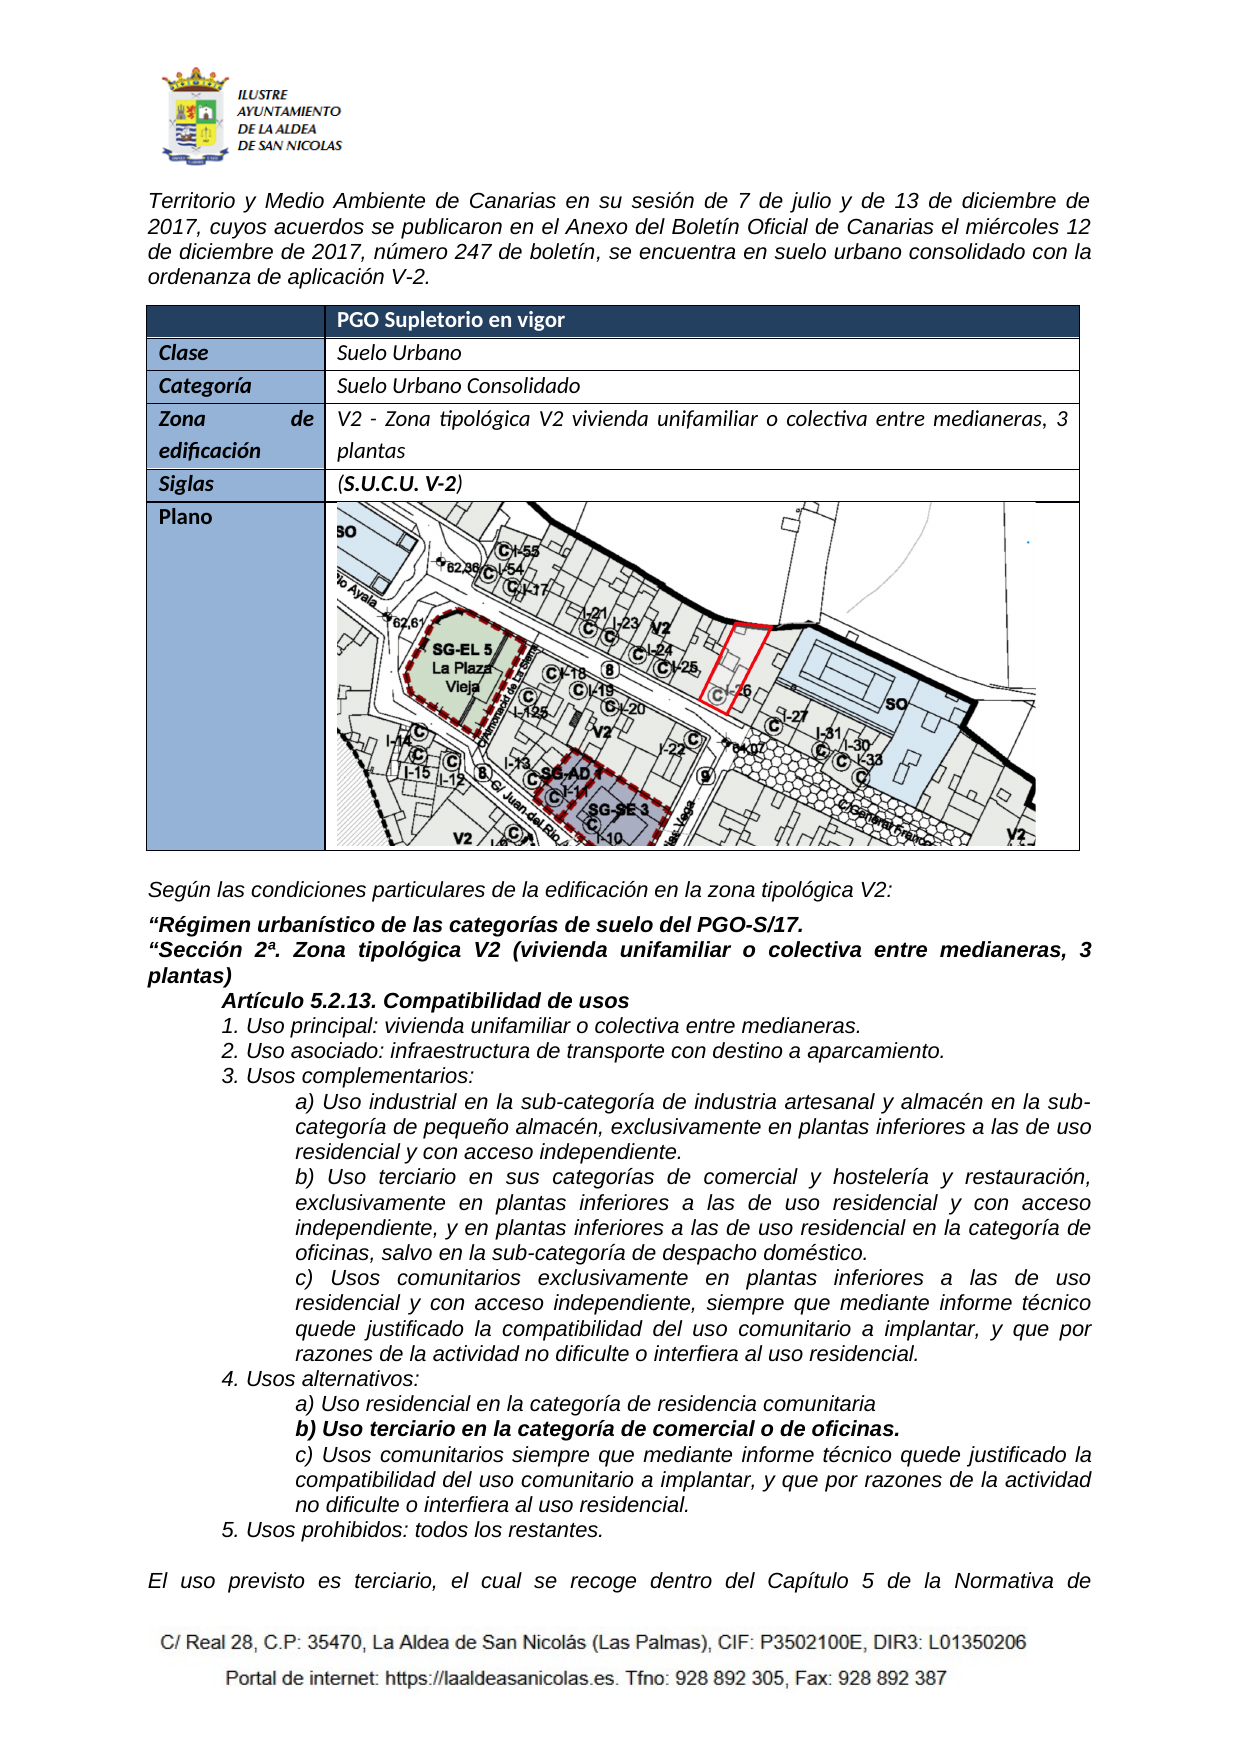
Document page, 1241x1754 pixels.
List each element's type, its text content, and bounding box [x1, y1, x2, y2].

table_cell Clase [147, 339, 324, 370]
picture [337, 502, 1036, 846]
text 3. Usos complementarios: [221, 1063, 1093, 1088]
table_cell Plano [147, 503, 324, 850]
text “Sección 2ª. Zona tipológica V2 (vivienda unifamiliar o colectiva entre medianeras, 3 plantas) [148, 937, 1093, 988]
table_header PGO Supletorio en vigor [326, 306, 1079, 337]
table_cell Siglas [147, 470, 324, 501]
table_cell Suelo Urbano Consolidado [326, 371, 1079, 403]
text Artículo 5.2.13. Compatibilidad de usos [221, 988, 1093, 1013]
text c) Usos comunitarios exclusivamente en plantas inferiores a las de uso residencial y con acceso independiente, siempre que mediante informe técnico quede justificado la compatibilidad del uso comunitario a implantar, y que por razones de la actividad no dificulte o interfiera al uso residencial. [295, 1265, 1093, 1366]
text 2. Uso asociado: infraestructura de transporte con destino a aparcamiento. [221, 1038, 1093, 1063]
table_cell Suelo Urbano [326, 339, 1079, 370]
table_cell V2 - Zona tipológica V2 vivienda unifamiliar o colectiva entre medianeras, 3 plantas [326, 404, 1079, 468]
text El uso previsto es terciario, el cual se recoge dentro del Capítulo 5 de la Normativa de [148, 1567, 1093, 1593]
text c) Usos comunitarios siempre que mediante informe técnico quede justificado la compatibilidad del uso comunitario a implantar, y que por razones de la actividad no dificulte o interfiera al uso residencial. [295, 1441, 1093, 1517]
text b) Uso terciario en la categoría de comercial o de oficinas. [295, 1416, 1093, 1441]
text 5. Usos prohibidos: todos los restantes. [221, 1517, 1093, 1542]
text Según las condiciones particulares de la edificación en la zona tipológica V2: [148, 876, 1093, 902]
table_cell Zona de edificación [147, 404, 324, 468]
picture [148, 59, 358, 173]
table_cell Categoría [147, 371, 324, 403]
text 4. Usos alternativos: [221, 1366, 1093, 1391]
table_cell [326, 503, 1079, 850]
table_header [147, 306, 324, 337]
text b) Uso terciario en sus categorías de comercial y hostelería y restauración, exclusivamente en plantas inferiores a las de uso residencial y con acceso independiente, y en plantas inferiores a las de uso residencial en la categoría de oficinas, salvo en la sub-categoría de despacho doméstico. [295, 1164, 1093, 1265]
table_cell (S.U.C.U. V-2) [326, 470, 1079, 501]
text a) Uso residencial en la categoría de residencia comunitaria [295, 1391, 1093, 1416]
text 1. Uso principal: vivienda unifamiliar o colectiva entre medianeras. [221, 1013, 1093, 1038]
text “Régimen urbanístico de las categorías de suelo del PGO-S/17. [148, 912, 1093, 937]
text a) Uso industrial en la sub-categoría de industria artesanal y almacén en la sub-categoría de pequeño almacén, exclusivamente en plantas inferiores a las de uso residencial y con acceso independiente. [295, 1088, 1093, 1164]
picture [148, 1626, 1034, 1694]
text Territorio y Medio Ambiente de Canarias en su sesión de 7 de julio y de 13 de diciembre de 2017, cuyos acuerdos se publicaron en el Anexo del Boletín Oficial de Canarias el miércoles 12 de diciembre de 2017, número 247 de boletín, se encuentra en suelo urbano consolidado con la ordenanza de aplicación V-2. [148, 188, 1093, 289]
